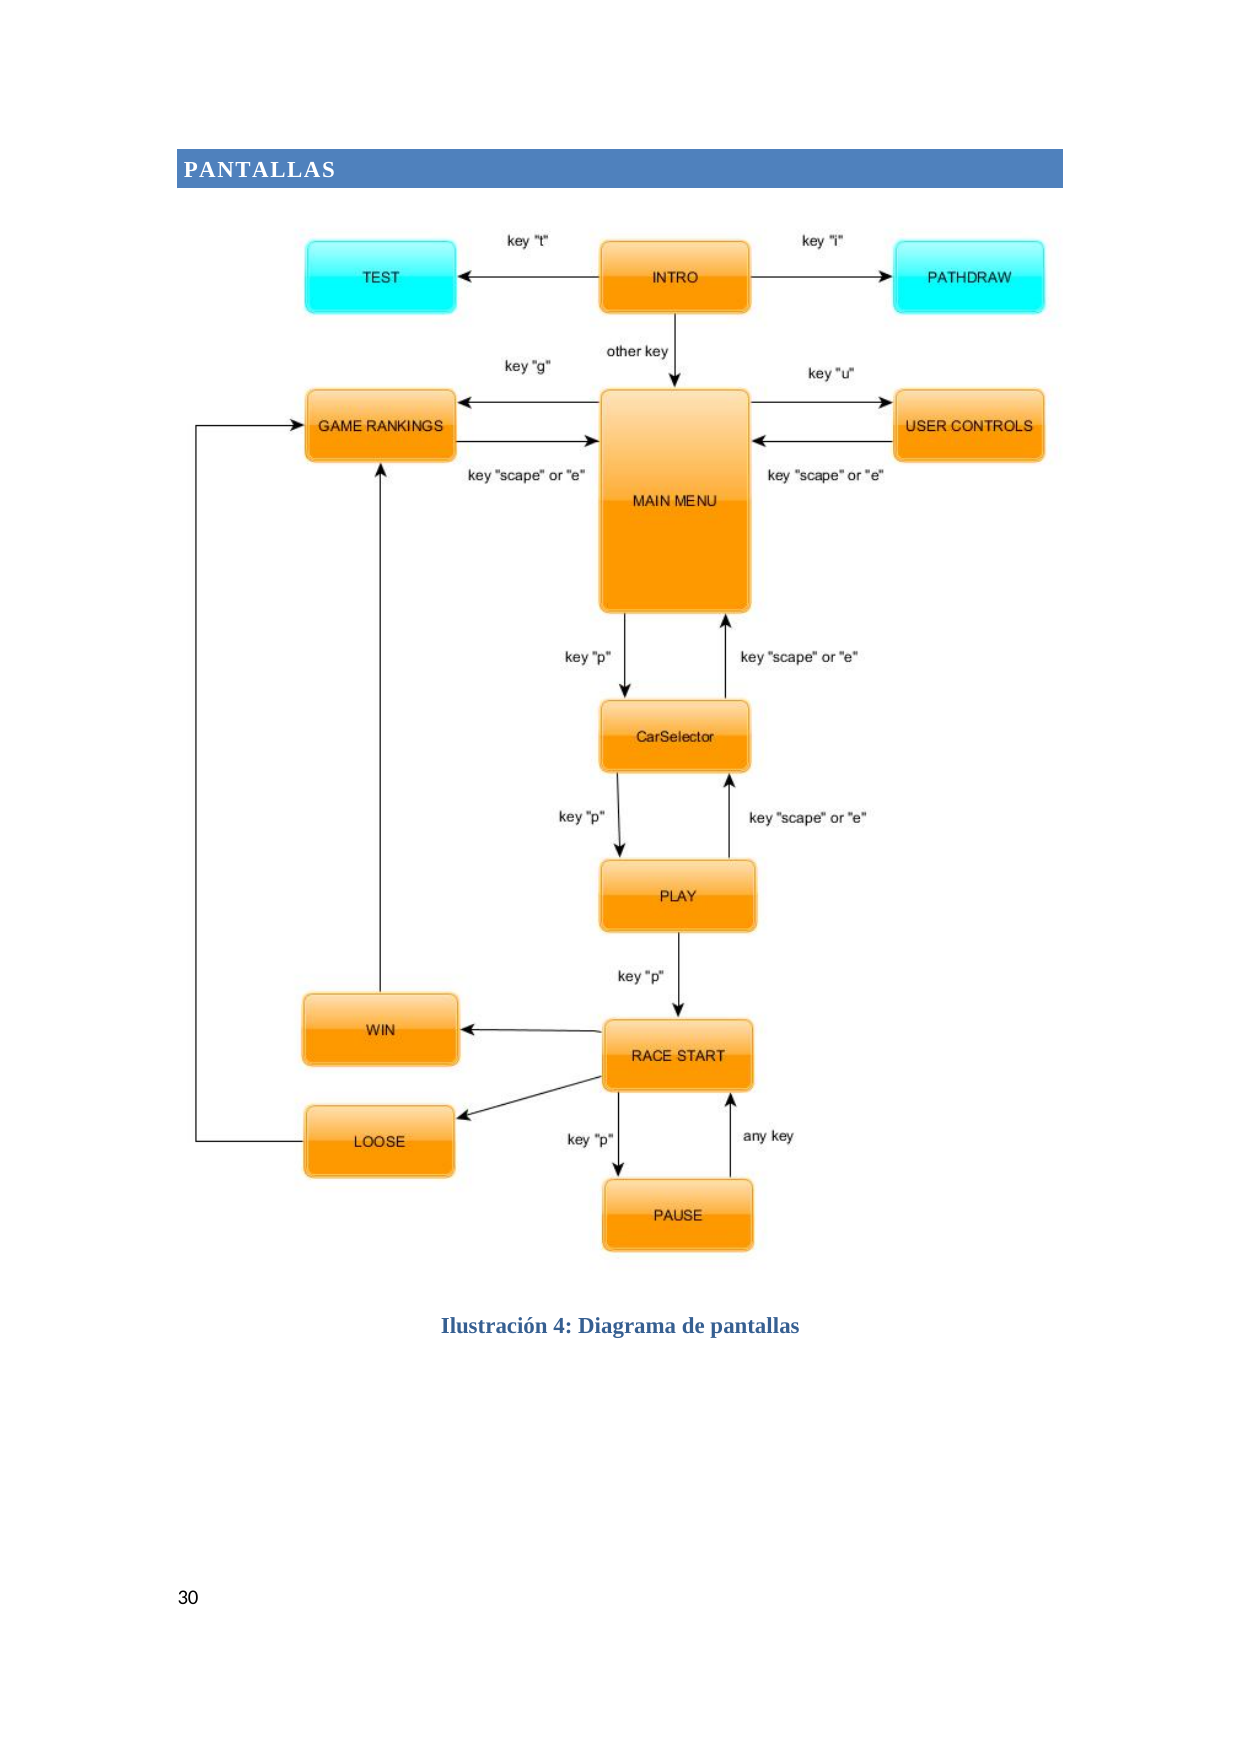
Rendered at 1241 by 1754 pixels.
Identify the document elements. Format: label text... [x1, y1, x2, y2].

list PANTALLAS [184, 156, 1057, 182]
text Ilustración 4: Diagrama de pantallas [177, 1312, 1063, 1338]
